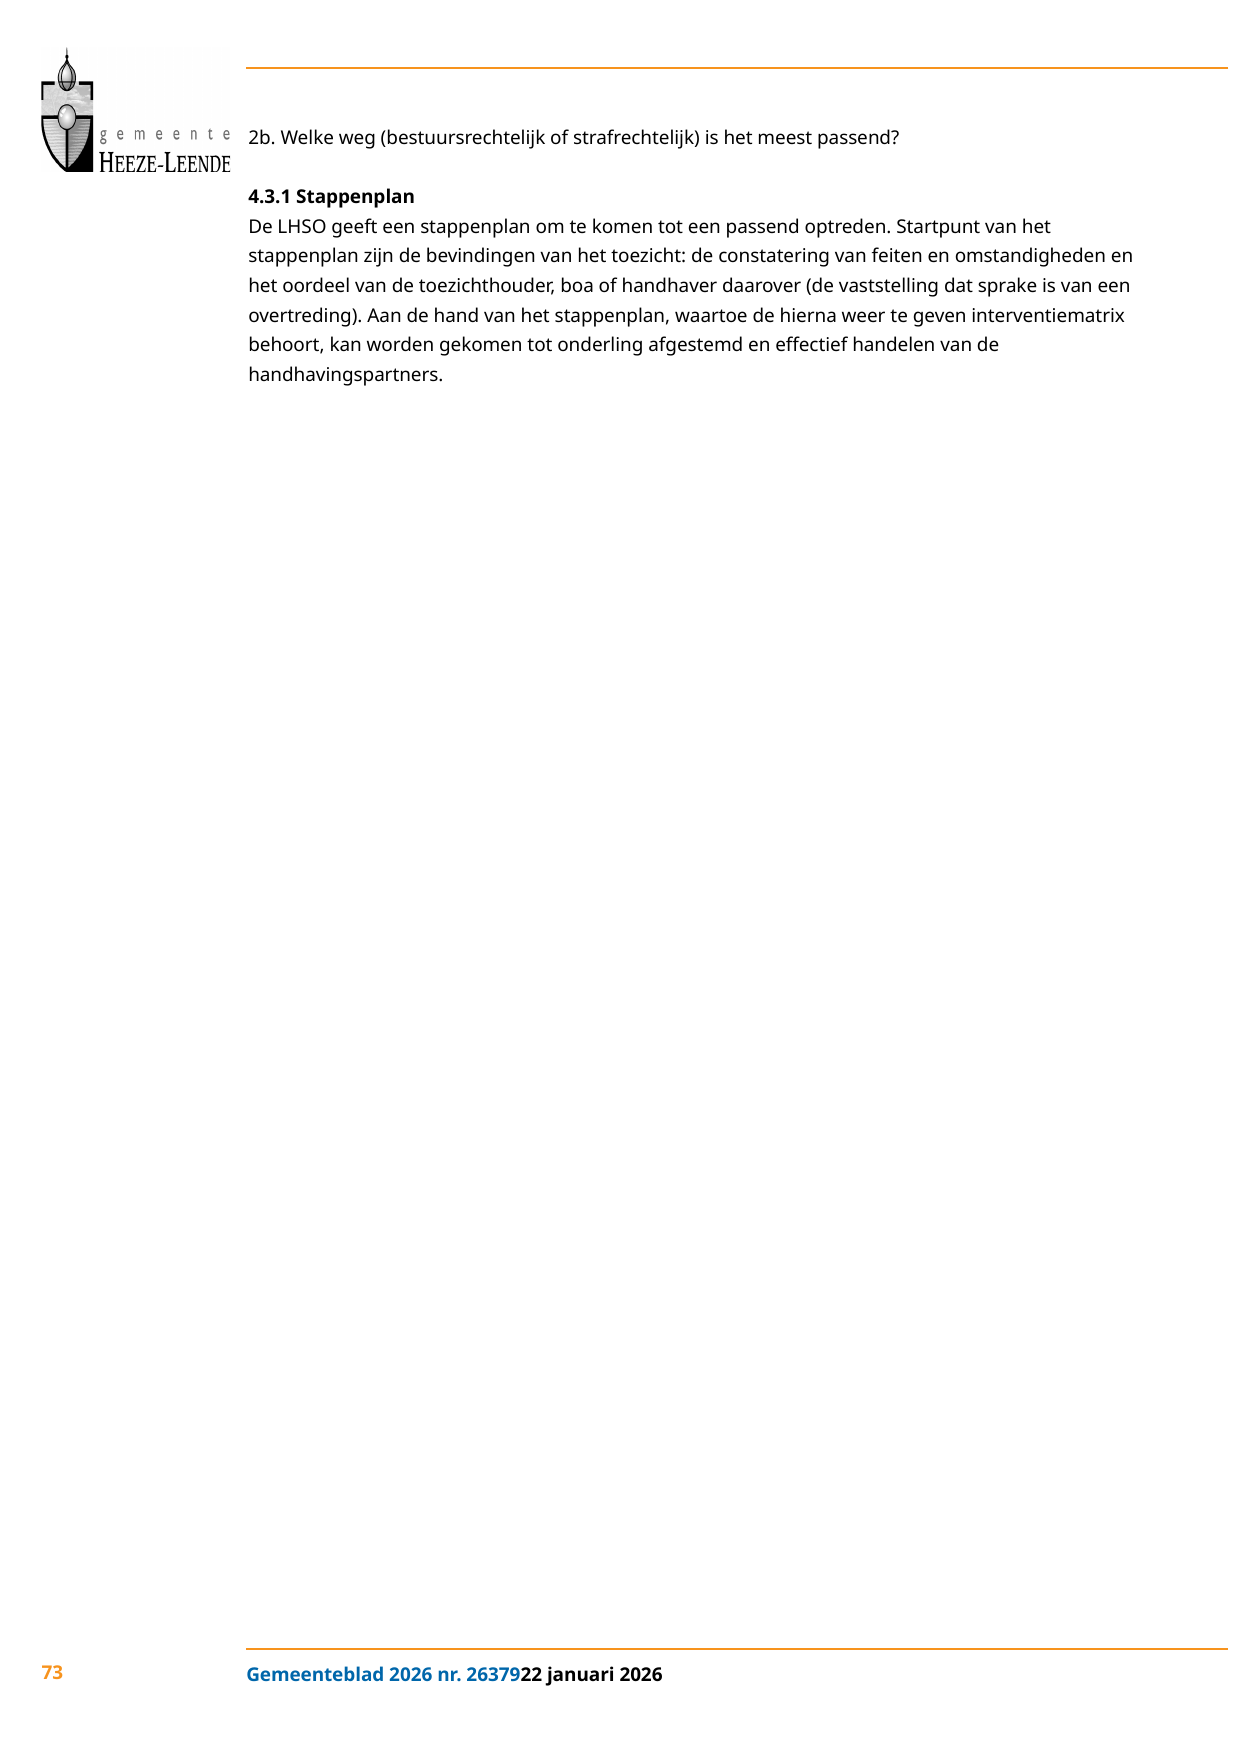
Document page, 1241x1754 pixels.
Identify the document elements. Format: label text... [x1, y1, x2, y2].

text 4.3.1 Stappenplan [248, 183, 1152, 209]
text 2b. Welke weg (bestuursrechtelijk of strafrechtelijk) is het meest passend? [248, 124, 1152, 150]
picture [41, 47, 231, 172]
text De LHSO geeft een stappenplan om te komen tot een passend optreden. Startpunt van het stappenplan zijn de bevindingen van het toezicht: de constatering van feiten en omstandigheden en het oordeel van de toezichthouder, boa of handhaver daarover (de vaststelling dat sprake is van een overtreding). Aan de hand van het stappenplan, waartoe de hierna weer te geven interventiematrix behoort, kan worden gekomen tot onderling afgestemd en effectief handelen van de handhavingspartners. [248, 213, 1152, 387]
